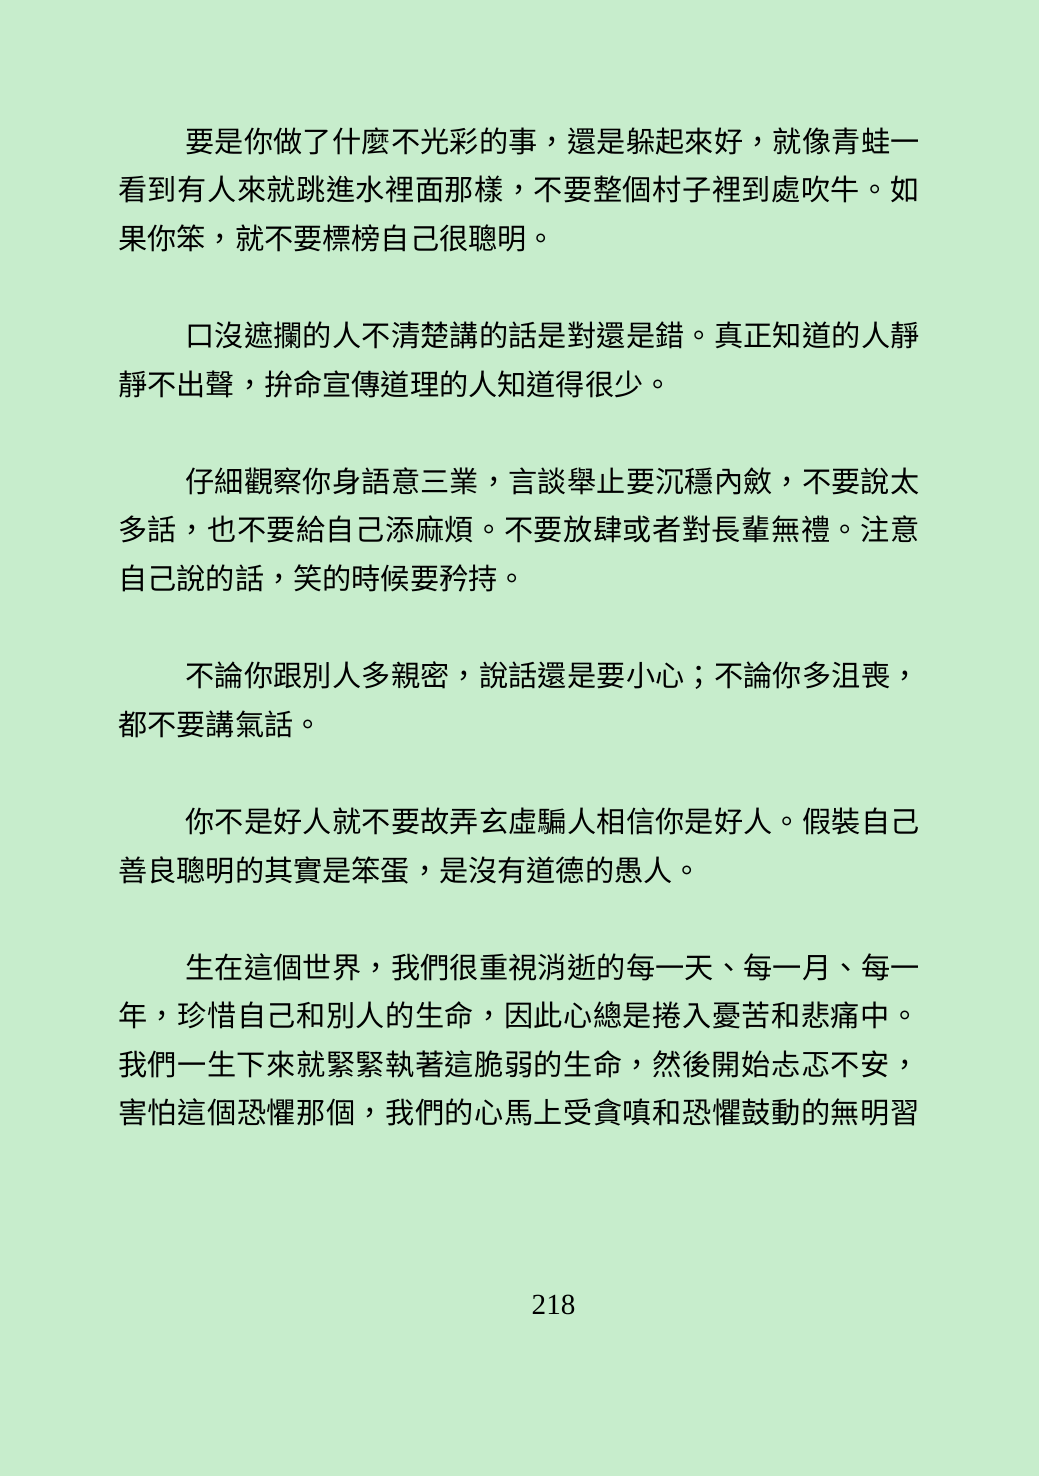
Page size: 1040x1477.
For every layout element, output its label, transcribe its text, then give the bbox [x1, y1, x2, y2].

text 不論你跟別人多親密，說話還是要小心；不論你多沮喪，都不要講氣話。 [118, 653, 921, 743]
text 要是你做了什麼不光彩的事，還是躲起來好，就像青蛙一看到有人來就跳進水裡面那樣，不要整個村子裡到處吹牛。如果你笨，就不要標榜自己很聰明。 [118, 118, 921, 257]
text 仔細觀察你身語意三業，言談舉止要沉穩內斂，不要說太多話，也不要給自己添麻煩。不要放肆或者對長輩無禮。注意自己說的話，笑的時候要矜持。 [118, 458, 921, 598]
text 你不是好人就不要故弄玄虛騙人相信你是好人。假裝自己善良聰明的其實是笨蛋，是沒有道德的愚人。 [118, 798, 921, 889]
text 生在這個世界，我們很重視消逝的每一天、每一月、每一年，珍惜自己和別人的生命，因此心總是捲入憂苦和悲痛中。我們一生下來就緊緊執著這脆弱的生命，然後開始忐忑不安，害怕這個恐懼那個，我們的心馬上受貪嗔和恐懼鼓動的無明習 [118, 944, 921, 1132]
text 口沒遮攔的人不清楚講的話是對還是錯。真正知道的人靜靜不出聲，拚命宣傳道理的人知道得很少。 [118, 312, 921, 403]
